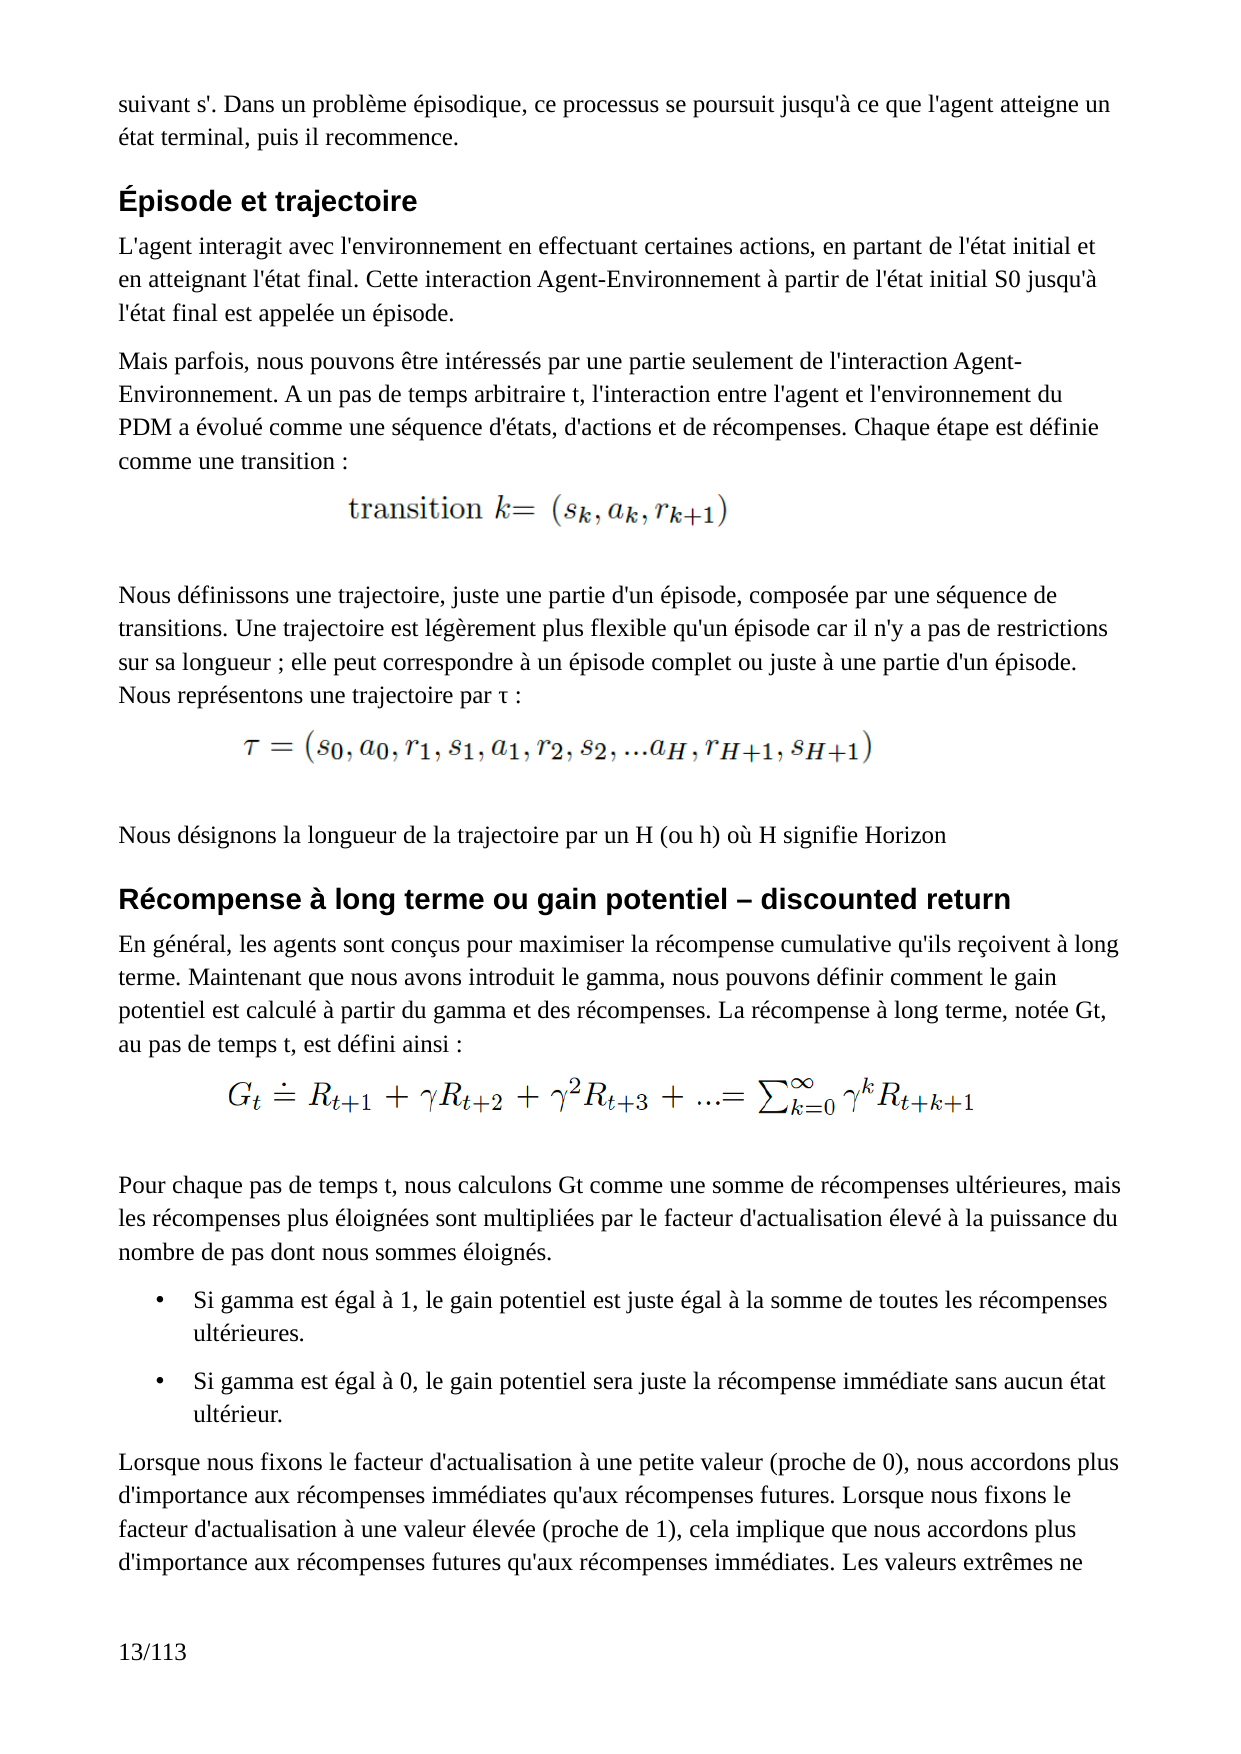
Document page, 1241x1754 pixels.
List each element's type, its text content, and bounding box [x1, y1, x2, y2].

text suivant s'. Dans un problème épisodique, ce processus se poursuit jusqu'à ce que l'agent atteigne un état terminal, puis il recommence. [118, 88, 1122, 151]
text Lorsque nous fixons le facteur d'actualisation à une petite valeur (proche de 0), nous accordons plus d'importance aux récompenses immédiates qu'aux récompenses futures. Lorsque nous fixons le facteur d'actualisation à une valeur élevée (proche de 1), cela implique que nous accordons plus d'importance aux récompenses futures qu'aux récompenses immédiates. Les valeurs extrêmes ne [118, 1447, 1122, 1576]
list Si gamma est égal à 1, le gain potentiel est juste égal à la somme de toutes les récompenses ultérieures. [156, 1284, 1122, 1347]
picture [118, 1076, 1123, 1118]
picture [193, 727, 1047, 768]
subtitle Récompense à long terme ou gain potentiel – discounted return [118, 882, 1122, 916]
picture [130, 493, 1110, 528]
list Si gamma est égal à 0, le gain potentiel sera juste la récompense immédiate sans aucun état ultérieur. [156, 1366, 1122, 1428]
text En général, les agents sont conçus pour maximiser la récompense cumulative qu'ils reçoivent à long terme. Maintenant que nous avons introduit le gamma, nous pouvons définir comment le gain potentiel est calculé à partir du gamma et des récompenses. La récompense à long terme, notée Gt, au pas de temps t, est défini ainsi : [118, 929, 1122, 1058]
text Nous définissons une trajectoire, juste une partie d'un épisode, composée par une séquence de transitions. Une trajectoire est légèrement plus flexible qu'un épisode car il n'y a pas de restrictions sur sa longueur ; elle peut correspondre à un épisode complet ou juste à une partie d'un épisode. Nous représentons une trajectoire par τ : [118, 580, 1122, 709]
text Mais parfois, nous pouvons être intéressés par une partie seulement de l'interaction Agent-Environnement. A un pas de temps arbitraire t, l'interaction entre l'agent et l'environnement du PDM a évolué comme une séquence d'états, d'actions et de récompenses. Chaque étape est définie comme une transition : [118, 346, 1122, 474]
text Nous désignons la longueur de la trajectoire par un H (ou h) où H signifie Horizon [118, 820, 1122, 849]
subtitle Épisode et trajectoire [118, 184, 1122, 218]
text L'agent interagit avec l'environnement en effectuant certaines actions, en partant de l'état initial et en atteignant l'état final. Cette interaction Agent-Environnement à partir de l'état initial S0 jusqu'à l'état final est appelée un épisode. [118, 231, 1122, 327]
text Pour chaque pas de temps t, nous calculons Gt comme une somme de récompenses ultérieures, mais les récompenses plus éloignées sont multipliées par le facteur d'actualisation élevé à la puissance du nombre de pas dont nous sommes éloignés. [118, 1170, 1122, 1266]
